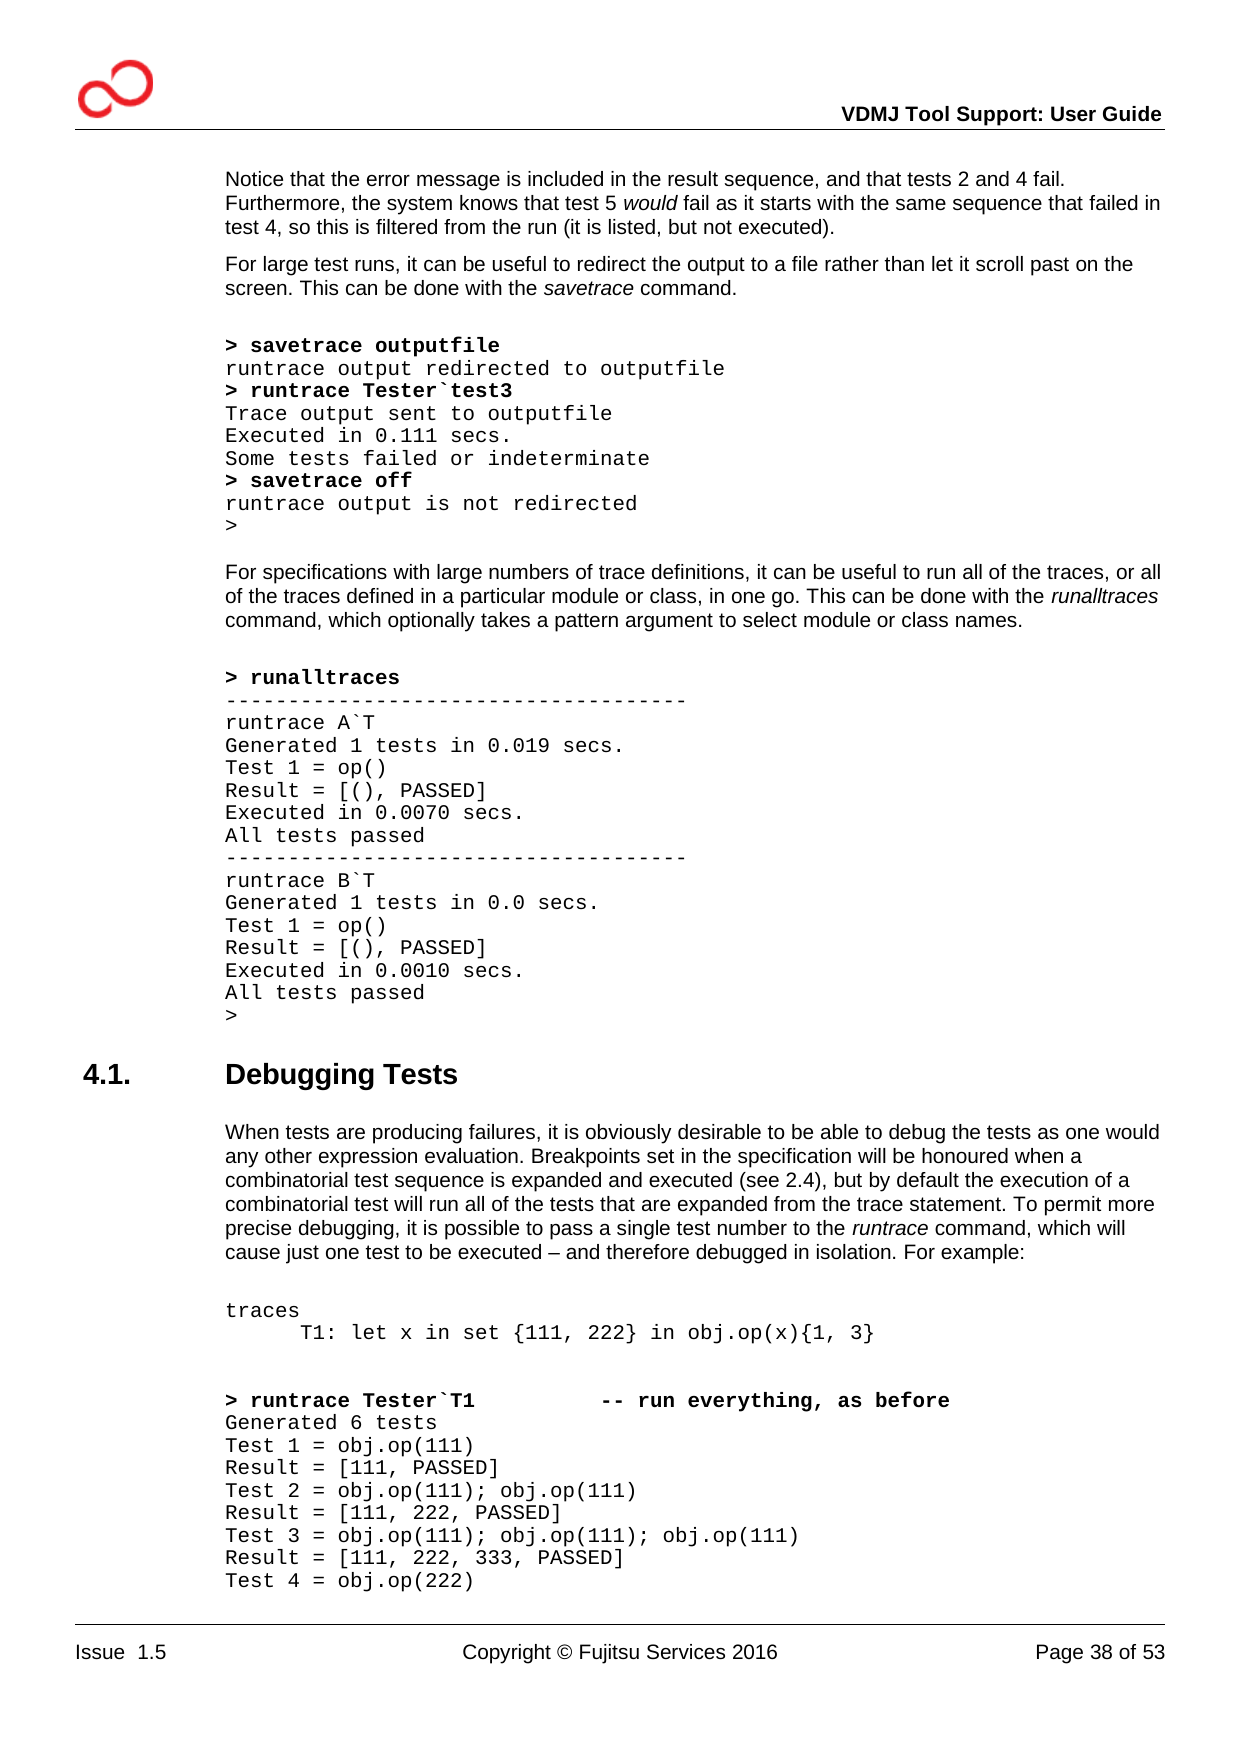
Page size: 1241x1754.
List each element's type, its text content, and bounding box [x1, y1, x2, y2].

text Executed in 0.0010 secs. [225, 959, 1165, 982]
text Test 1 = op() [225, 914, 1165, 937]
text Test 3 = obj.op(111); obj.op(111); obj.op(111) [225, 1524, 1165, 1547]
text > runtrace Tester`T1 -- run everything, as before [225, 1389, 1165, 1412]
text runtrace A`T [225, 712, 1165, 734]
text When tests are producing failures, it is obviously desirable to be able to debug the tests as one would any other expression evaluation. Breakpoints set in the specification will be honoured when a combinatorial test sequence is expanded and executed (see 2.4), but by default the execution of a combinatorial test will run all of the tests that are expanded from the trace statement. To permit more precise debugging, it is possible to pass a single test number to the runtrace command, which will cause just one test to be executed – and therefore debugged in isolation. For example: [225, 1120, 1165, 1264]
text Result = [111, 222, PASSED] [225, 1502, 1165, 1524]
text All tests passed [225, 824, 1165, 847]
text ------------------------------------- [225, 847, 1165, 869]
text Result = [(), PASSED] [225, 937, 1165, 959]
subtitle Debugging Tests [75, 1057, 1165, 1090]
picture [78, 52, 153, 128]
text runtrace output redirected to outputfile [225, 357, 1165, 380]
text ------------------------------------- [225, 689, 1165, 712]
text > savetrace off [225, 470, 1165, 492]
text runtrace B`T [225, 869, 1165, 892]
text > [225, 1004, 1165, 1027]
text Generated 1 tests in 0.0 secs. [225, 892, 1165, 914]
text traces [225, 1299, 1165, 1322]
text Result = [111, 222, 333, PASSED] [225, 1547, 1165, 1569]
text Test 1 = obj.op(111) [225, 1434, 1165, 1457]
text > runalltraces [225, 667, 1165, 689]
text > savetrace outputfile [225, 335, 1165, 357]
text Result = [111, PASSED] [225, 1457, 1165, 1479]
text Some tests failed or indeterminate [225, 447, 1165, 470]
text For specifications with large numbers of trace definitions, it can be useful to run all of the traces, or all of the traces defined in a particular module or class, in one go. This can be done with the runalltraces command, which optionally takes a pattern argument to select module or class names. [225, 560, 1165, 632]
text Result = [(), PASSED] [225, 779, 1165, 802]
text > [225, 515, 1165, 537]
text Generated 6 tests [225, 1412, 1165, 1434]
text Executed in 0.0070 secs. [225, 802, 1165, 824]
text For large test runs, it can be useful to redirect the output to a file rather than let it scroll past on the screen. This can be done with the savetrace command. [225, 252, 1165, 300]
text Test 1 = op() [225, 757, 1165, 779]
text All tests passed [225, 982, 1165, 1004]
text Test 4 = obj.op(222) [225, 1569, 1165, 1592]
text Executed in 0.111 secs. [225, 425, 1165, 447]
text Notice that the error message is included in the result sequence, and that tests 2 and 4 fail. Furthermore, the system knows that test 5 would fail as it starts with the same sequence that failed in test 4, so this is filtered from the run (it is listed, but not executed). [225, 168, 1165, 239]
text Trace output sent to outputfile [225, 402, 1165, 425]
text T1: let x in set {111, 222} in obj.op(x){1, 3} [225, 1322, 1165, 1344]
text Generated 1 tests in 0.019 secs. [225, 734, 1165, 757]
text runtrace output is not redirected [225, 492, 1165, 515]
text > runtrace Tester`test3 [225, 380, 1165, 402]
text Test 2 = obj.op(111); obj.op(111) [225, 1479, 1165, 1502]
